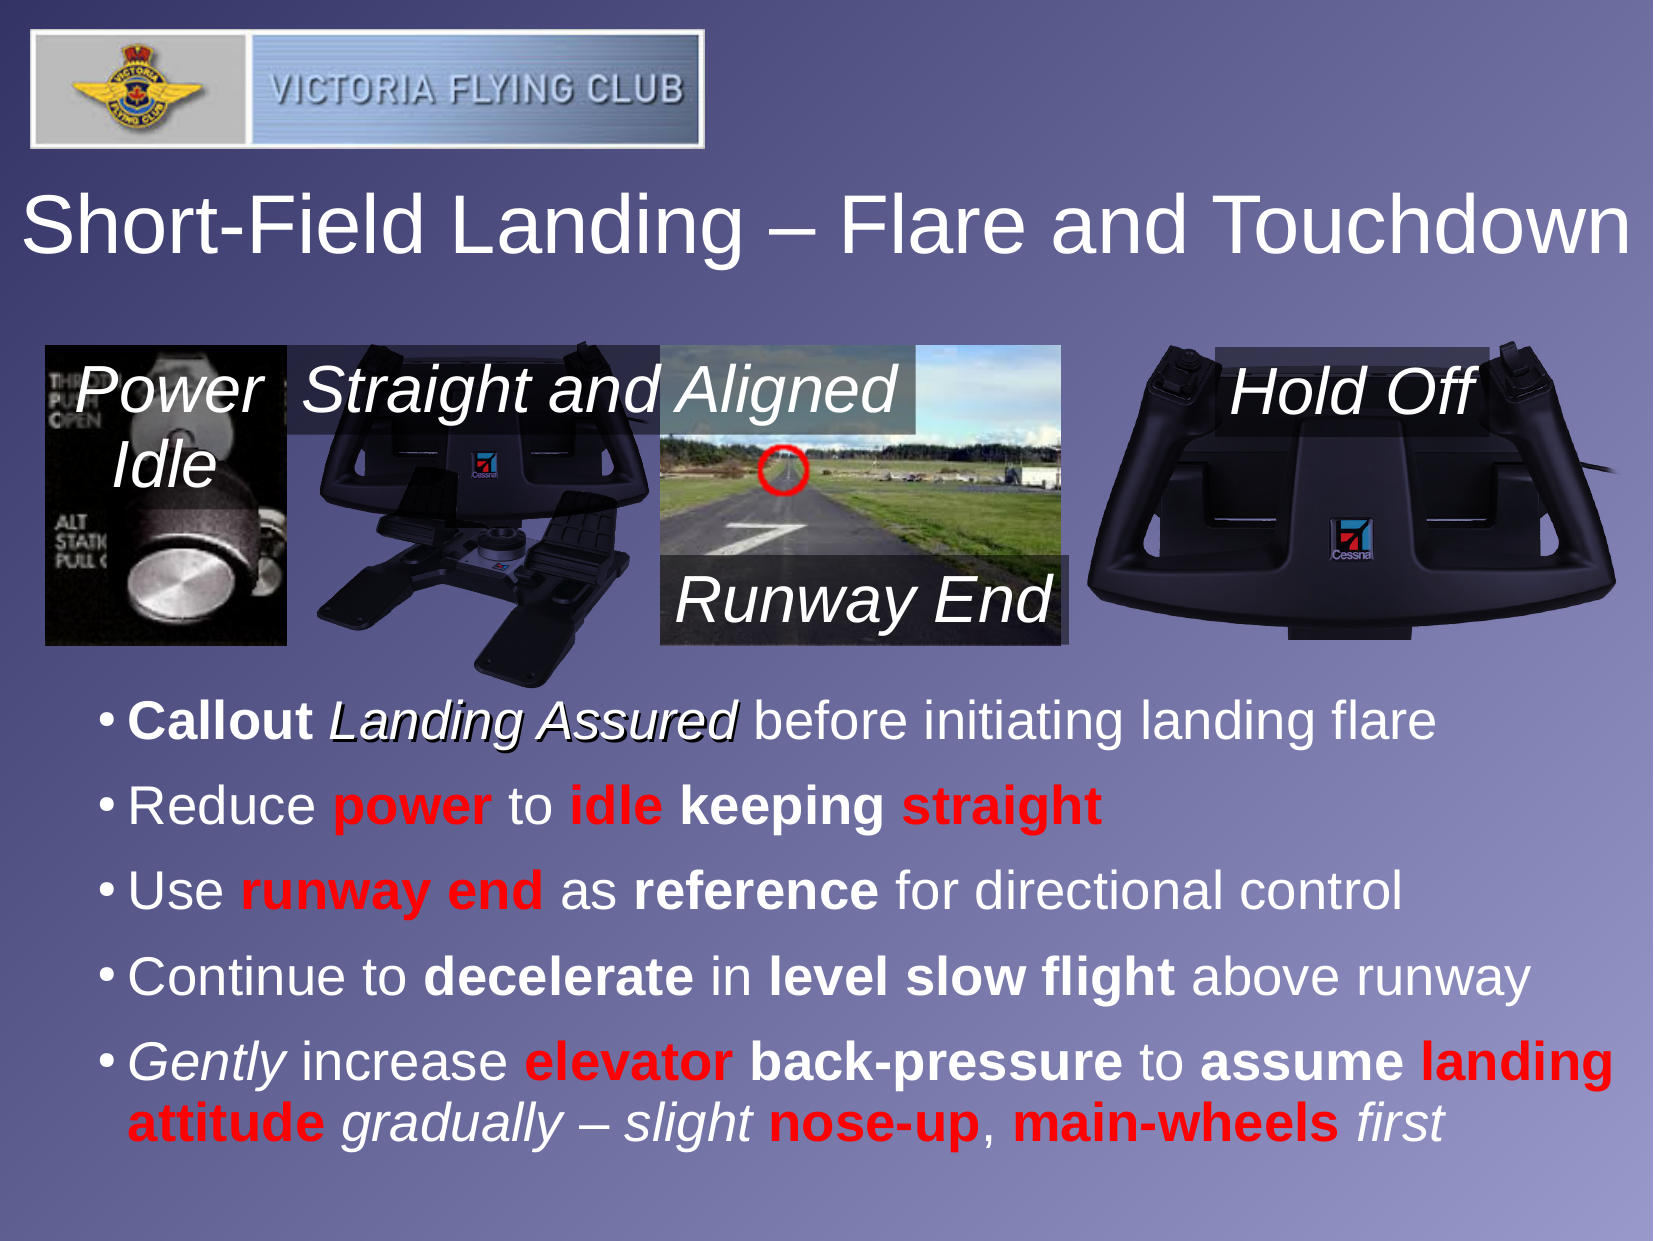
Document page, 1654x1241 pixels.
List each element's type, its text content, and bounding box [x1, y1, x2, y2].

text_box Runway End [660, 555, 1069, 645]
picture [45, 345, 287, 646]
picture [315, 340, 653, 345]
list Callout Landing Assured before initiating landing flare Reduce power to idle keeping straight Use runway end as reference for directional control Continue to decelerate in level slow flight above runway Gently increase elevator back-pressure to assume landing attitude gradually – slight nose-up, main-wheels first [82, 690, 1621, 1201]
picture [1080, 339, 1622, 640]
title Short-Field Landing – Flare and Touchdown [0, 150, 1653, 301]
text_box Hold Off [1215, 347, 1490, 437]
picture [660, 345, 1061, 555]
picture [315, 435, 653, 691]
text_box Power Idle [60, 345, 280, 510]
picture [30, 29, 705, 149]
text_box Straight and Aligned [286, 345, 916, 435]
